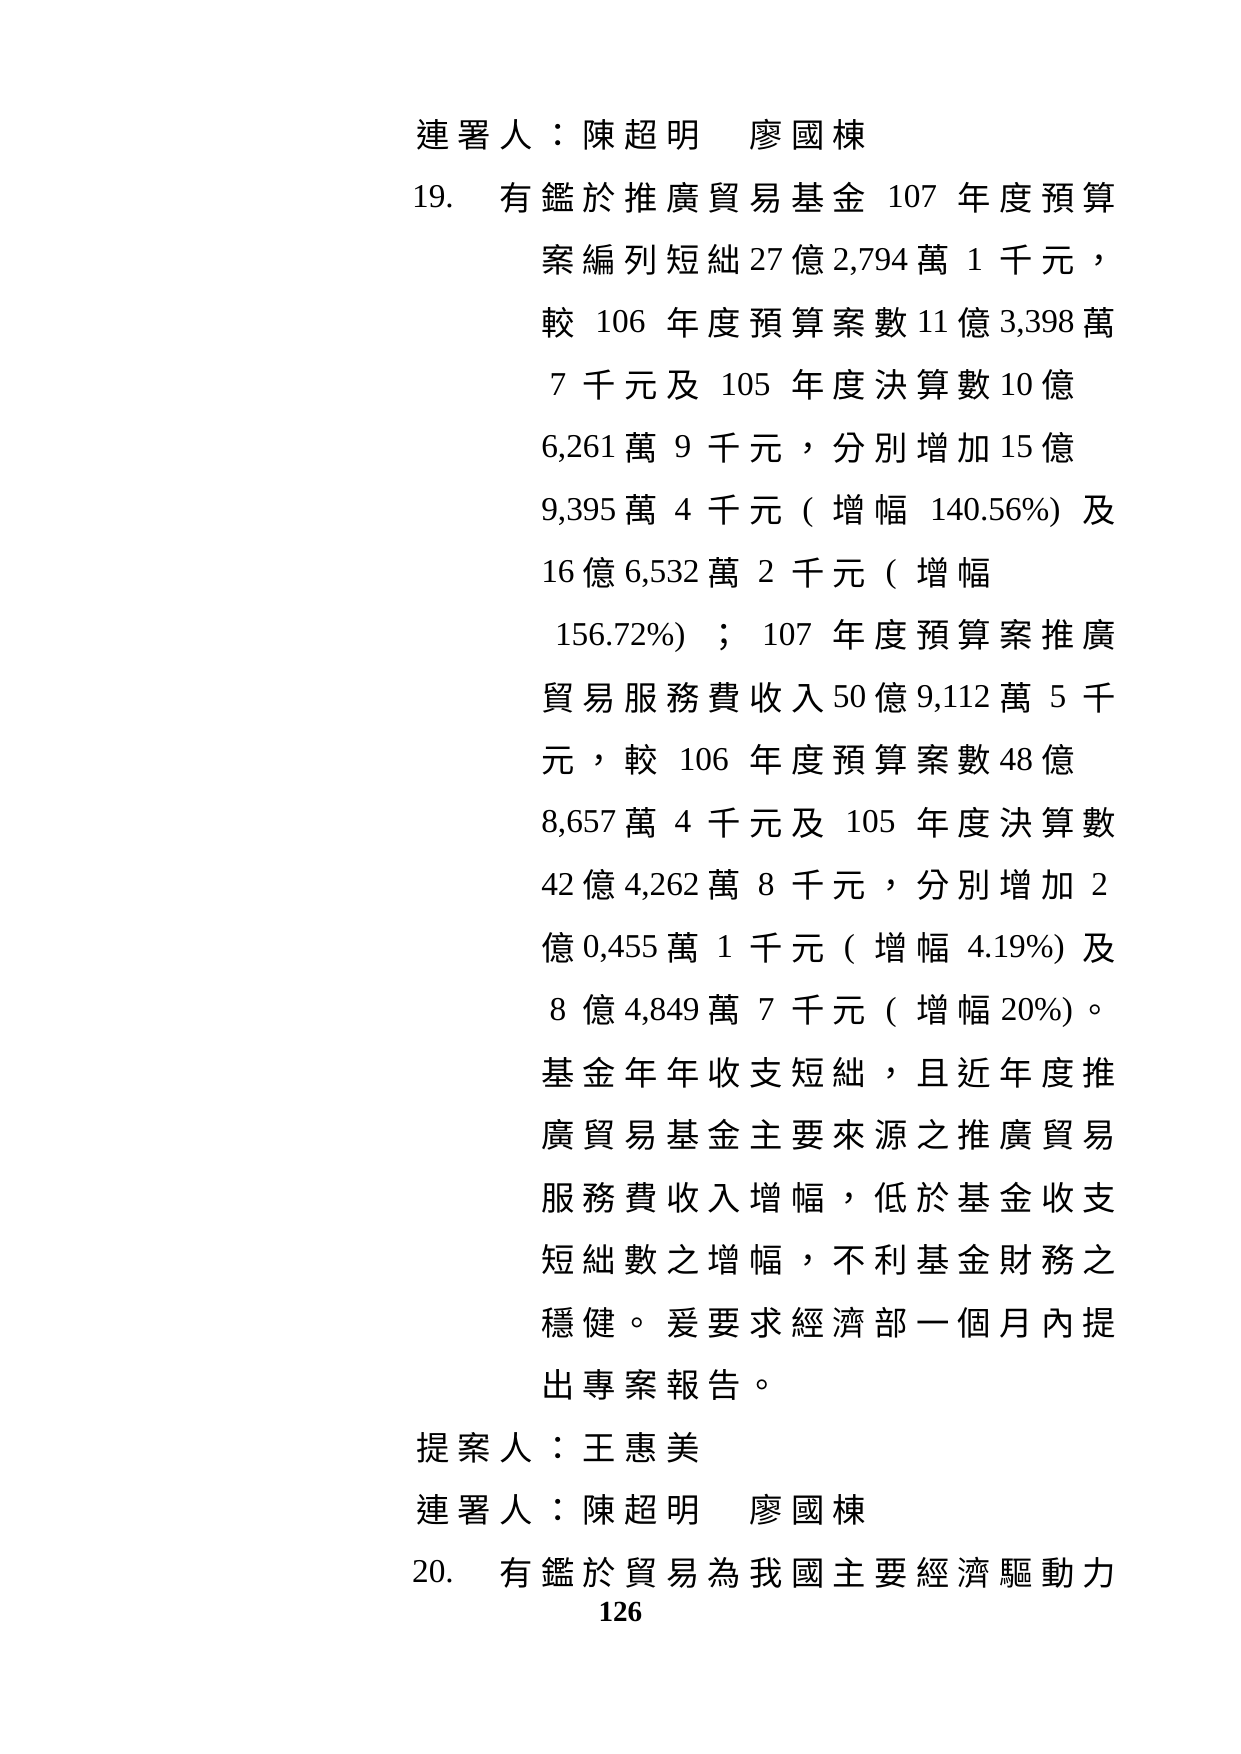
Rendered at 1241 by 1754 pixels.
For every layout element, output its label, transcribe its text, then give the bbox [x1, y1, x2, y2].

text 提案人：王惠美 [397, 1404, 1016, 1467]
text 連署人：陳超明 廖國棟 [397, 92, 1016, 154]
list 有鑑於推廣貿易基金107年度預算案編列短絀27億2,794萬1千元，較106年度預算案數11億3,398萬7千元及105年度決算數10億6,261萬9千元，分別增加15億9,395萬4千元(增幅140.56%)及16億6,532萬2千元(增幅156.72%)；107年度預算案推廣貿易服務費收入50億9,112萬5千元，較106年度預算案數48億8,657萬4千元及105年度決算數42億4,262萬8千元，分別增加2億0,455萬1千元(增幅4.19%)及8億4,849萬7千元(增幅20%)。基金年年收支短絀，且近年度推廣貿易基金主要來源之推廣貿易服務費收入增幅，低於基金收支短絀數之增幅，不利基金財務之穩健。爰要求經濟部一個月內提出專案報告。 [409, 154, 1120, 1404]
text 連署人：陳超明 廖國棟 [397, 1467, 1016, 1529]
list 有鑑於貿易為我國主要經濟驅動力 [409, 1529, 1120, 1592]
